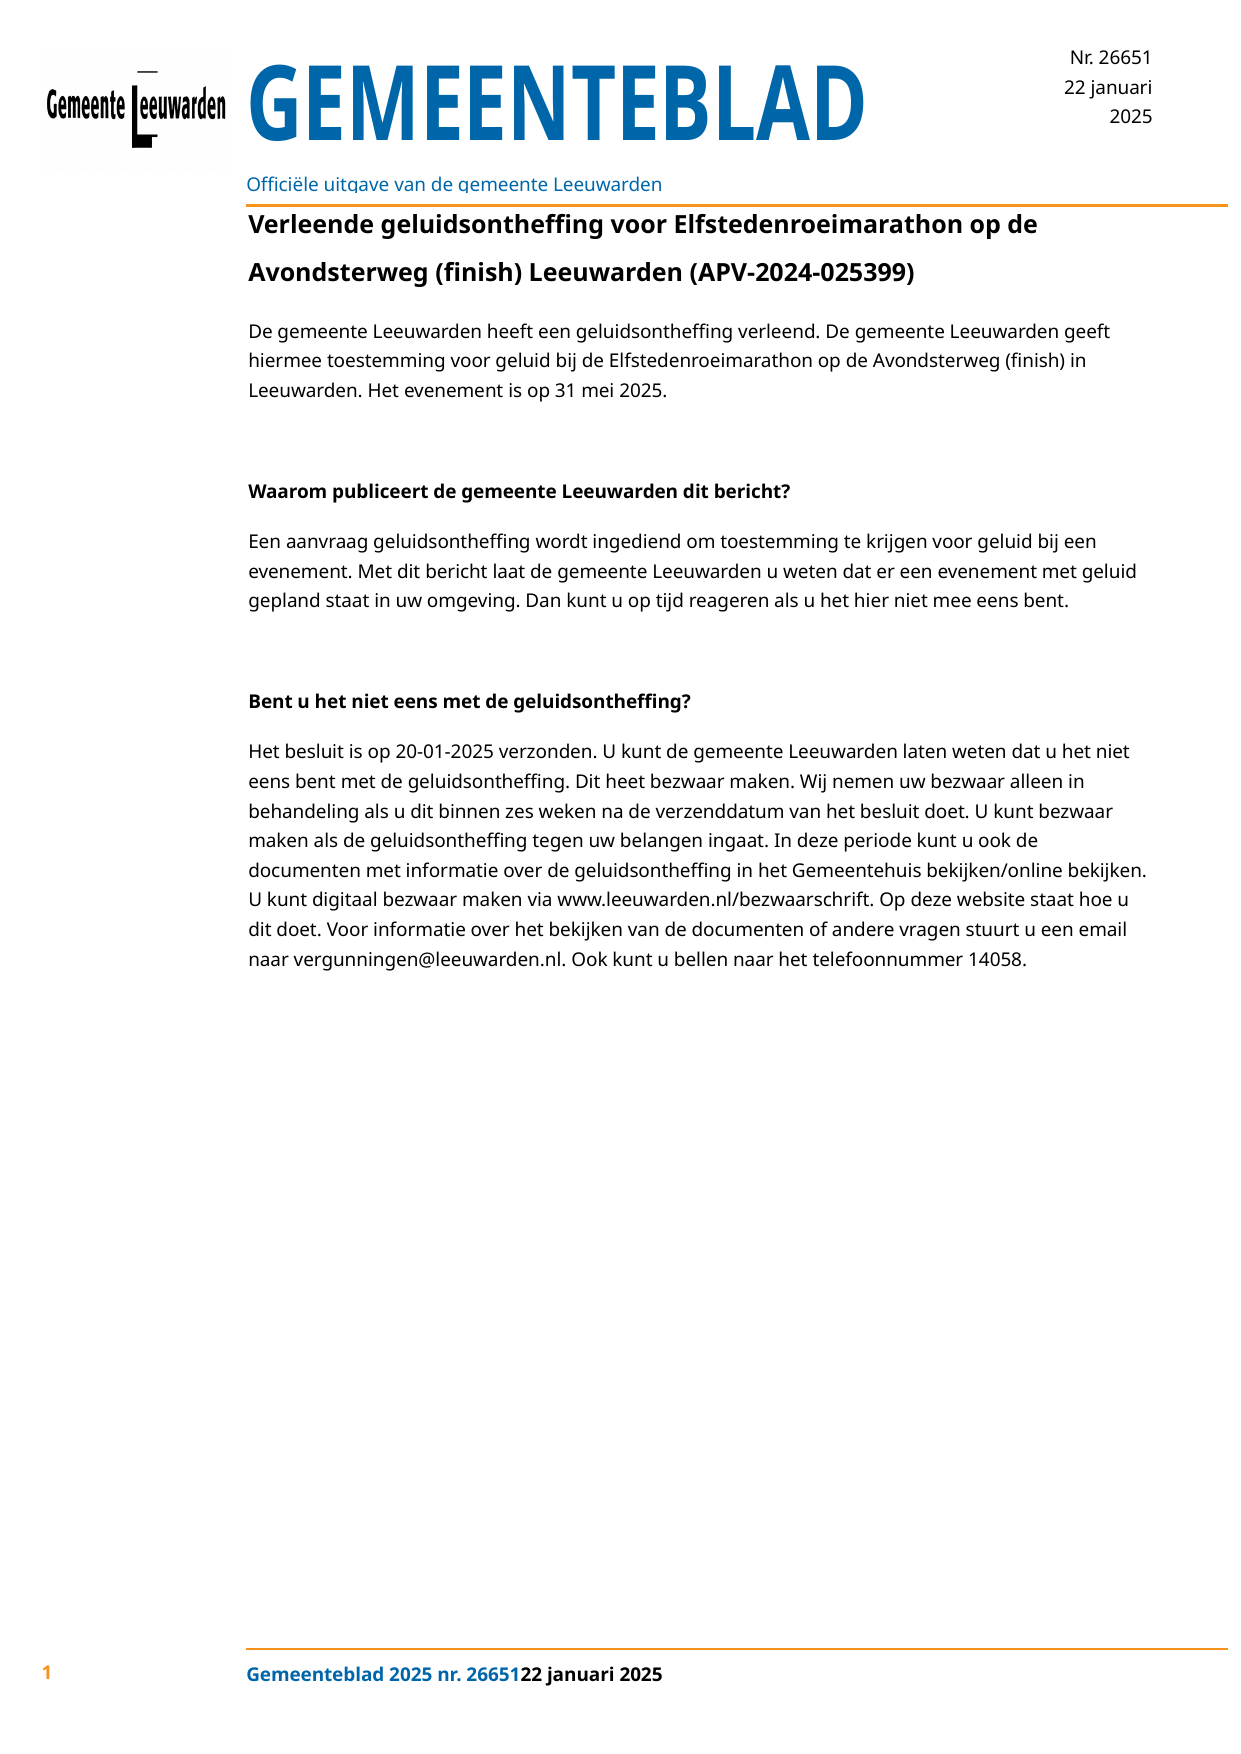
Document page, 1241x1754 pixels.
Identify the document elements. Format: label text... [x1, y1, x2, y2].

text Een aanvraag geluidsontheffing wordt ingediend om toestemming te krijgen voor geluid bij een evenement. Met dit bericht laat de gemeente Leeuwarden u weten dat er een evenement met geluid gepland staat in uw omgeving. Dan kunt u op tijd reageren als u het hier niet mee eens bent. [248, 528, 1152, 613]
text Bent u het niet eens met de geluidsontheffing? [248, 688, 1152, 714]
text Het besluit is op 20-01-2025 verzonden. U kunt de gemeente Leeuwarden laten weten dat u het niet eens bent met de geluidsontheffing. Dit heet bezwaar maken. Wij nemen uw bezwaar alleen in behandeling als u dit binnen zes weken na de verzenddatum van het besluit doet. U kunt bezwaar maken als de geluidsontheffing tegen uw belangen ingaat. In deze periode kunt u ook de documenten met informatie over de geluidsontheffing in het Gemeentehuis bekijken/online bekijken. U kunt digitaal bezwaar maken via www.leeuwarden.nl/bezwaarschrift. Op deze website staat hoe u dit doet. Voor informatie over het bekijken van de documenten of andere vragen stuurt u een email naar vergunningen@leeuwarden.nl. Ook kunt u bellen naar het telefoonnummer 14058. [248, 739, 1152, 972]
text Waarom publiceert de gemeente Leeuwarden dit bericht? [248, 478, 1152, 504]
text De gemeente Leeuwarden heeft een geluidsontheffing verleend. De gemeente Leeuwarden geeft hiermee toestemming voor geluid bij de Elfstedenroeimarathon op de Avondsterweg (finish) in Leeuwarden. Het evenement is op 31 mei 2025. [248, 318, 1152, 403]
text Verleende geluidsontheffing voor Elfstedenroeimarathon op de Avondsterweg (finish) Leeuwarden (APV-2024-025399) [248, 207, 1152, 288]
picture [41, 47, 231, 172]
